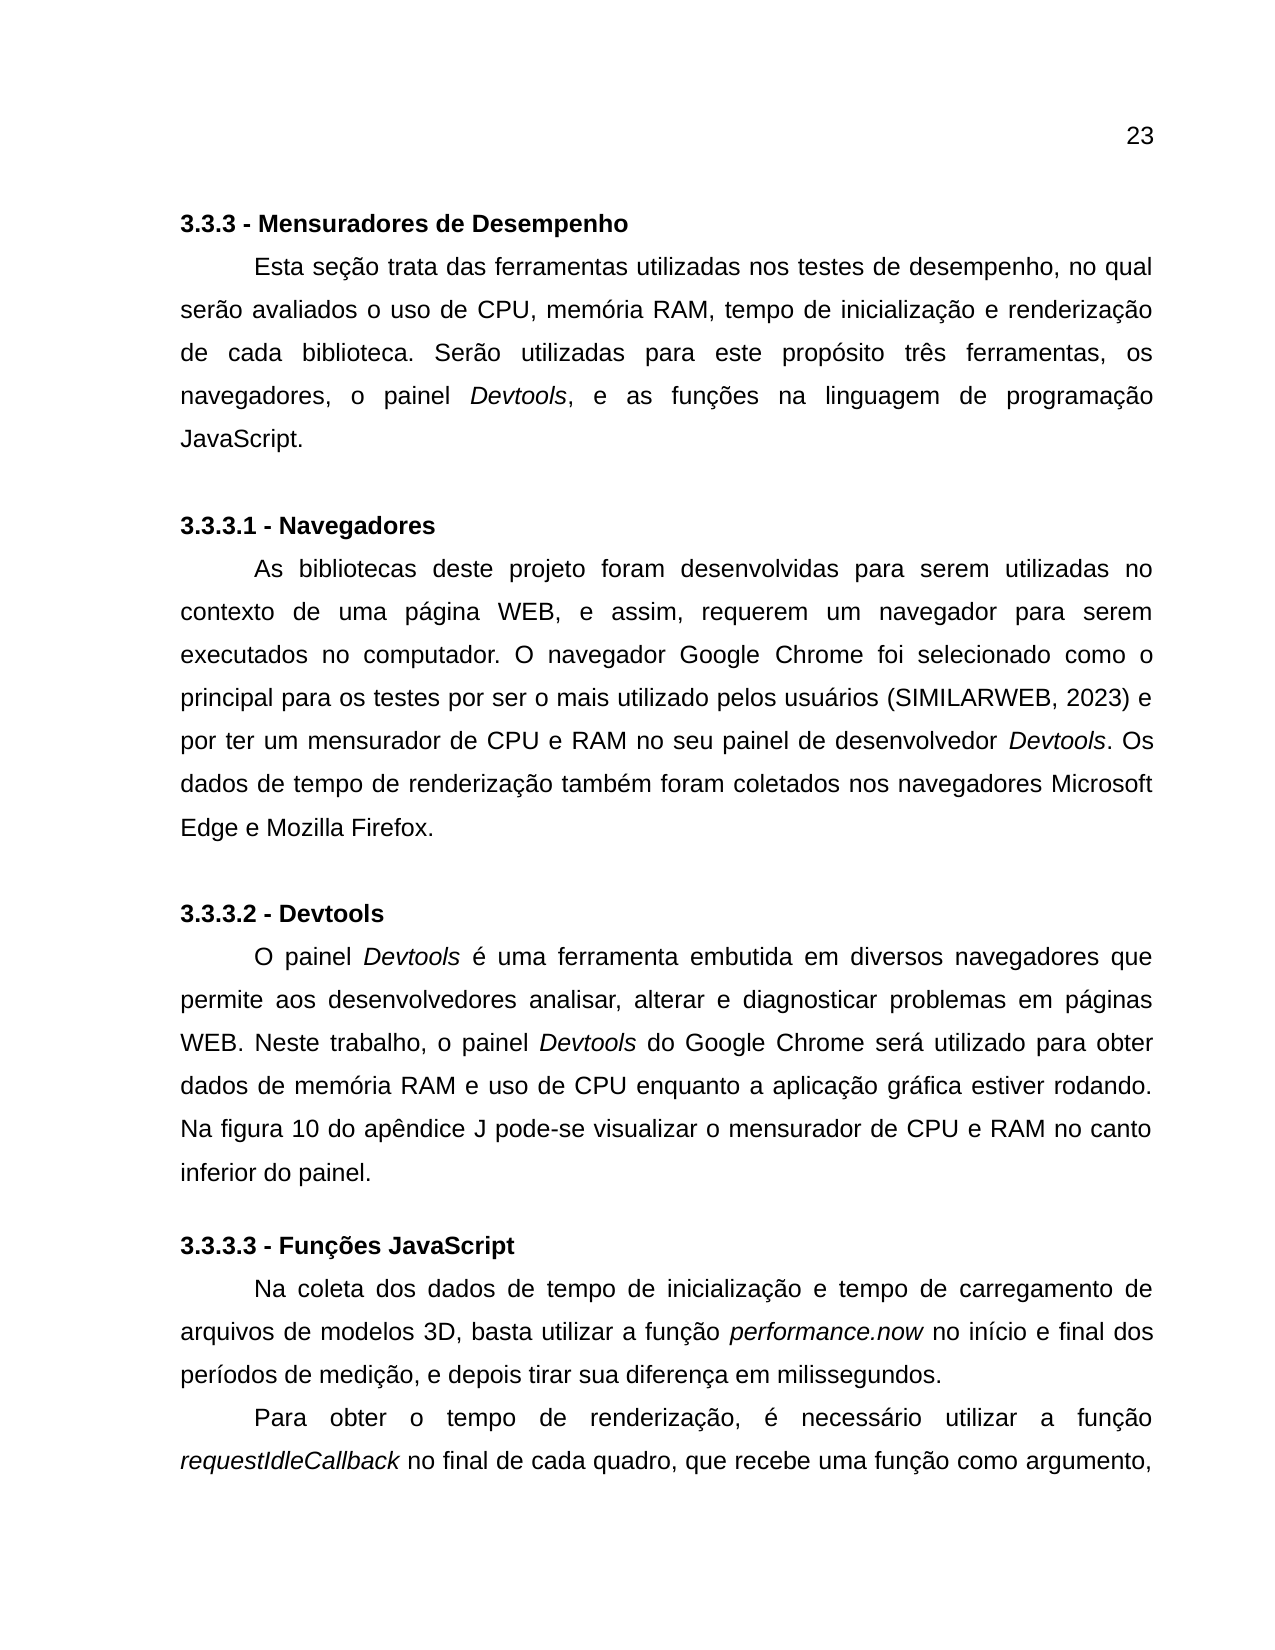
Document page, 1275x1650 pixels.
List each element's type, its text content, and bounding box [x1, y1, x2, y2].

text As bibliotecas deste projeto foram desenvolvidas para serem utilizadas no contexto de uma página WEB, e assim, requerem um navegador para serem executados no computador. O navegador Google Chrome foi selecionado como o principal para os testes por ser o mais utilizado pelos usuários (SIMILARWEB, 2023) e por ter um mensurador de CPU e RAM no seu painel de desenvolvedor Devtools. Os dados de tempo de renderização também foram coletados nos navegadores Microsoft Edge e Mozilla Firefox. [180, 554, 1154, 841]
text Na coleta dos dados de tempo de inicialização e tempo de carregamento de arquivos de modelos 3D, basta utilizar a função performance.now no início e final dos períodos de medição, e depois tirar sua diferença em milissegundos. [180, 1274, 1154, 1389]
subtitle 3.3.3.2 - Devtools [180, 899, 1154, 928]
subtitle 3.3.3.3 - Funções JavaScript [180, 1231, 1154, 1259]
subtitle 3.3.3.1 - Navegadores [180, 511, 1154, 539]
text Para obter o tempo de renderização, é necessário utilizar a função requestIdleCallback no final de cada quadro, que recebe uma função como argumento, [180, 1403, 1154, 1475]
subtitle 3.3.3 - Mensuradores de Desempenho [180, 209, 1154, 238]
text O painel Devtools é uma ferramenta embutida em diversos navegadores que permite aos desenvolvedores analisar, alterar e diagnosticar problemas em páginas WEB. Neste trabalho, o painel Devtools do Google Chrome será utilizado para obter dados de memória RAM e uso de CPU enquanto a aplicação gráfica estiver rodando. Na figura 10 do apêndice J pode-se visualizar o mensurador de CPU e RAM no canto inferior do painel. [180, 942, 1154, 1186]
text Esta seção trata das ferramentas utilizadas nos testes de desempenho, no qual serão avaliados o uso de CPU, memória RAM, tempo de inicialização e renderização de cada biblioteca. Serão utilizadas para este propósito três ferramentas, os navegadores, o painel Devtools, e as funções na linguagem de programação JavaScript. [180, 252, 1154, 453]
